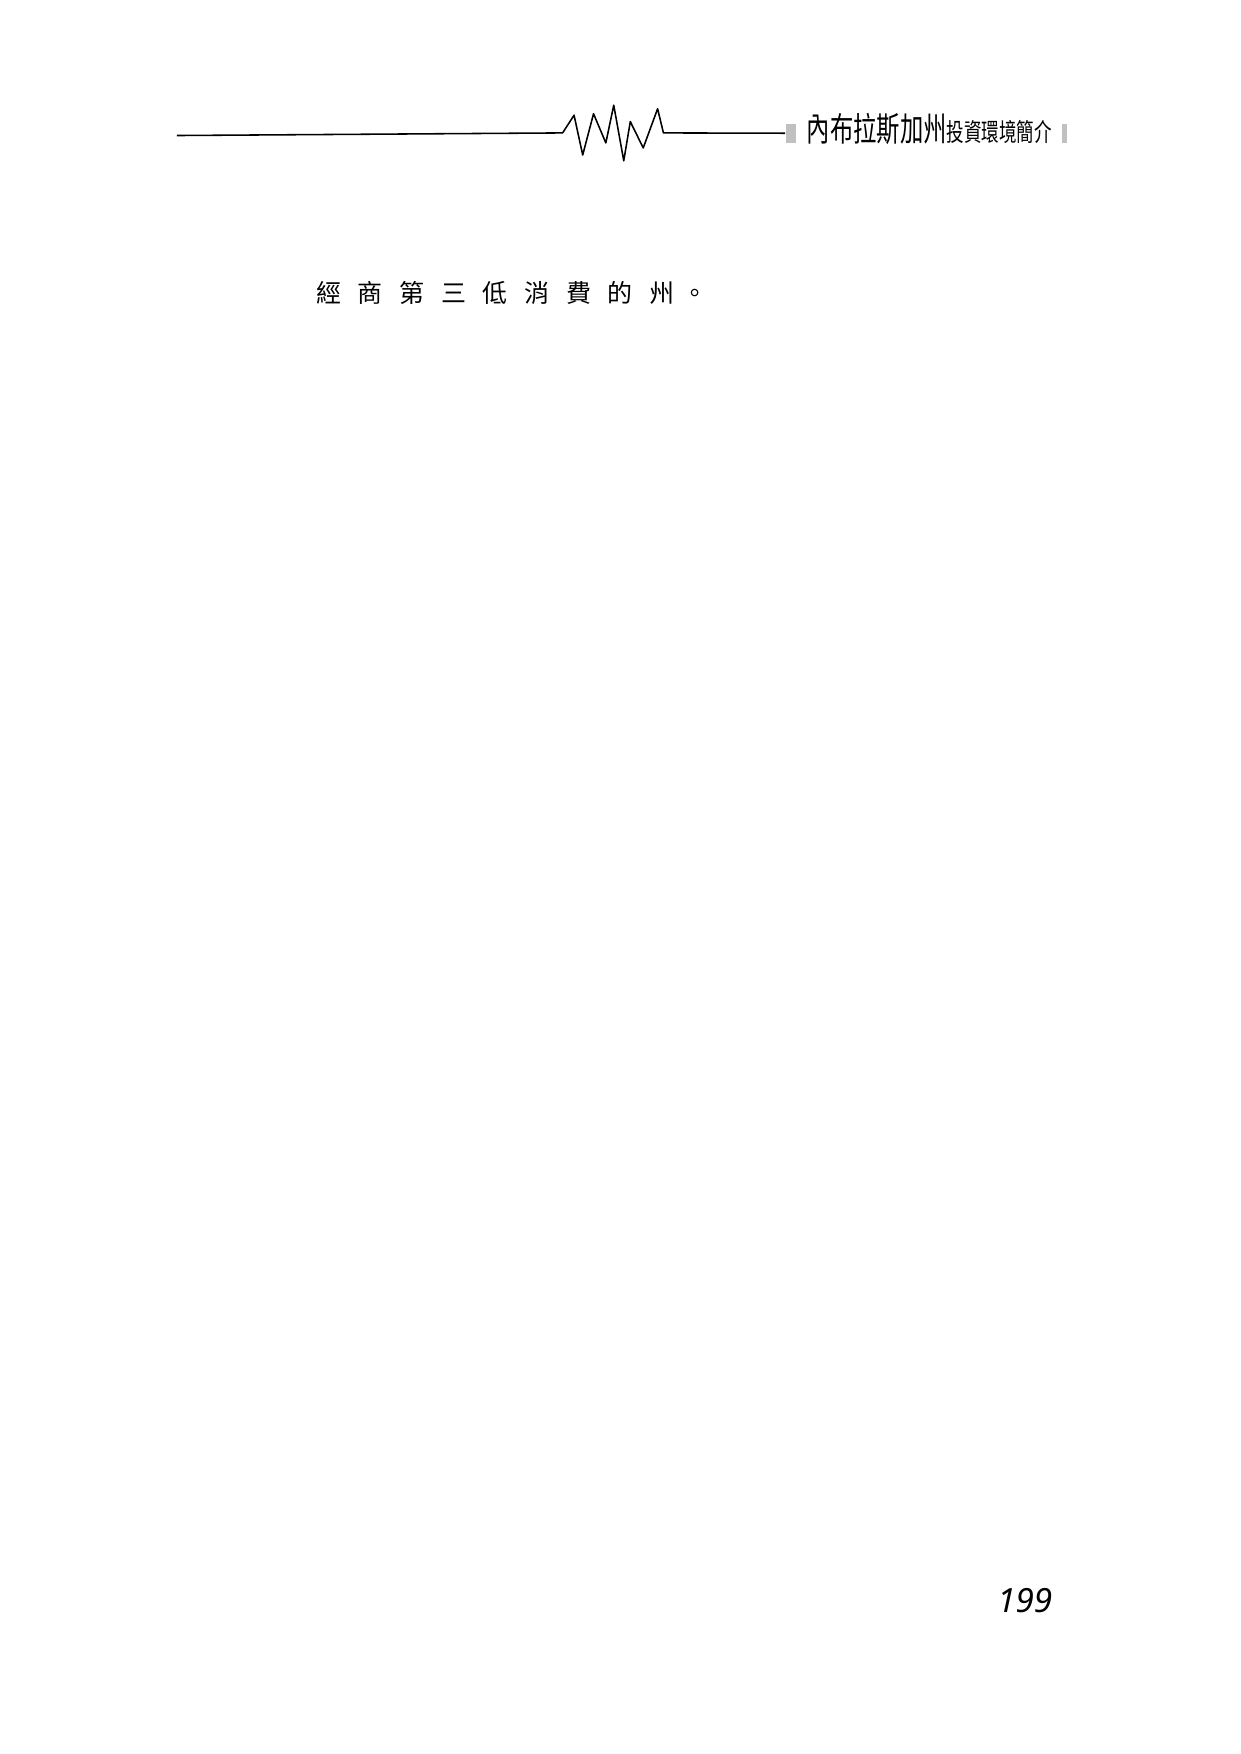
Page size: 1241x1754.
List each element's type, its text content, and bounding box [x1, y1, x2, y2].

text 經商第三低消費的州。 [207, 250, 1058, 313]
